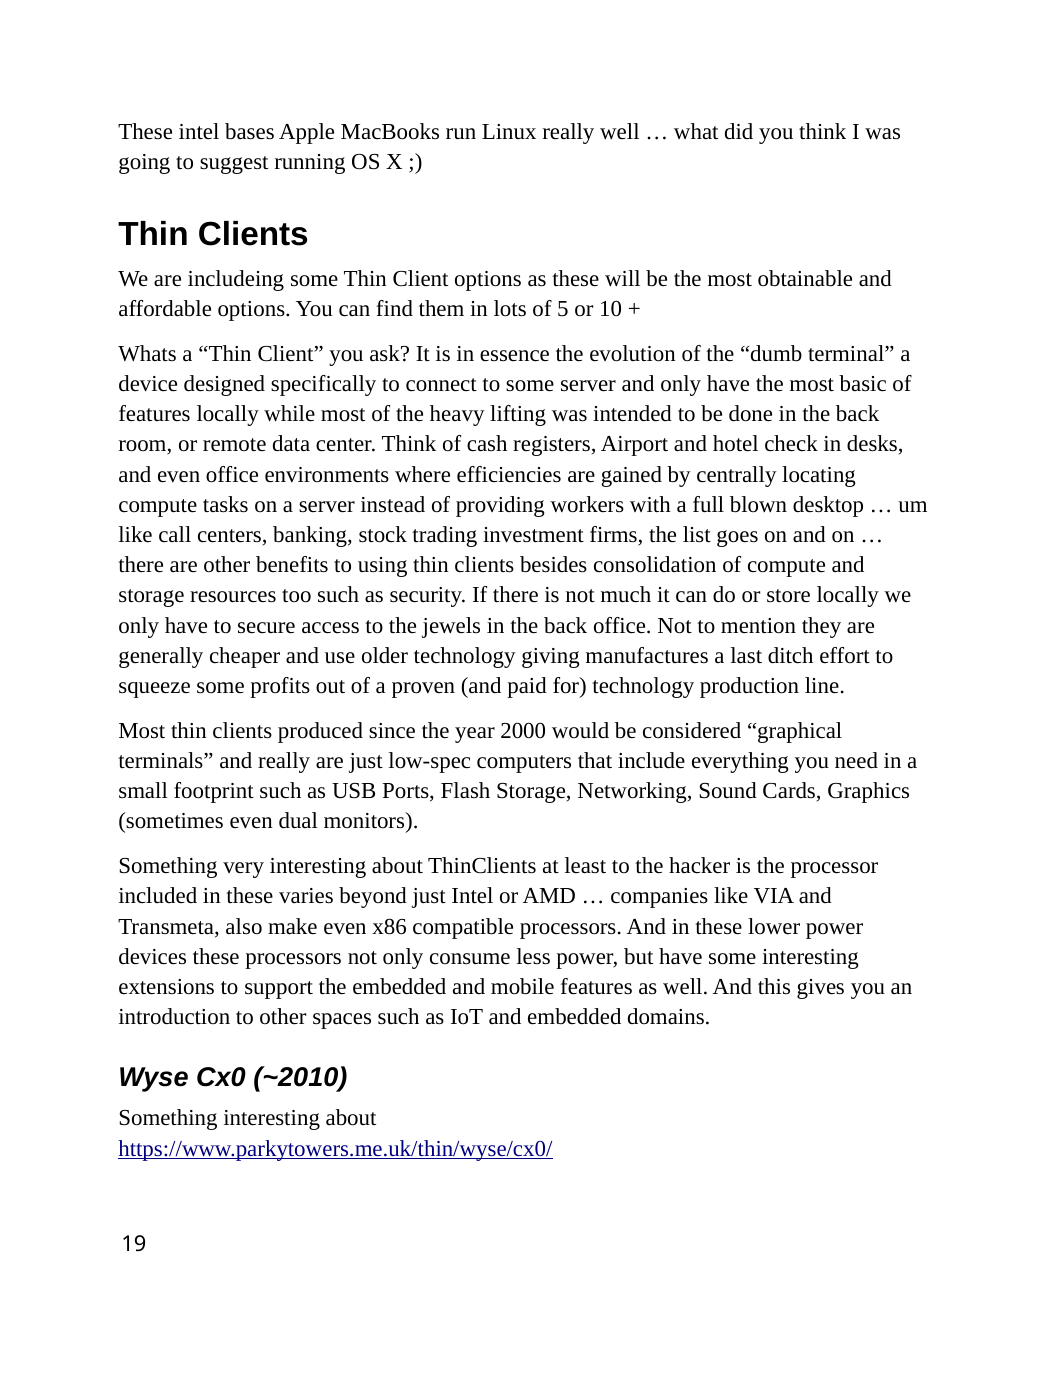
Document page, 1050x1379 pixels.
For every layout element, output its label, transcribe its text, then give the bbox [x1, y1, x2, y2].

subtitle Thin Clients [118, 214, 932, 252]
text These intel bases Apple MacBooks run Linux really well … what did you think I was going to suggest running OS X ;) [118, 118, 932, 175]
subtitle Wyse Cx0 (~2010) [118, 1061, 932, 1092]
text Whats a “Thin Client” you ask? It is in essence the evolution of the “dumb terminal” a device designed specifically to connect to some server and only have the most basic of features locally while most of the heavy lifting was intended to be done in the back room, or remote data center. Think of cash registers, Airport and hotel check in desks, and even office environments where efficiencies are gained by centrally locating compute tasks on a server instead of providing workers with a full blown desktop … um like call centers, banking, stock trading investment firms, the list goes on and on … there are other benefits to using thin clients besides consolidation of compute and storage resources too such as security. If there is not much it can do or store locally we only have to secure access to the jewels in the back office. Not to mention they are generally cheaper and use older technology giving manufactures a last ditch effort to squeeze some profits out of a proven (and paid for) technology production line. [118, 340, 932, 698]
text Most thin clients produced since the year 2000 would be considered “graphical terminals” and really are just low-spec computers that include everything you need in a small footprint such as USB Ports, Flash Storage, Networking, Sound Cards, Graphics (sometimes even dual monitors). [118, 717, 932, 834]
text Something interesting about https://www.parkytowers.me.uk/thin/wyse/cx0/ [118, 1104, 932, 1161]
text Something very interesting about ThinClients at least to the hacker is the processor included in these varies beyond just Intel or AMD … companies like VIA and Transmeta, also make even x86 compatible processors. And in these lower power devices these processors not only consume less power, but have some interesting extensions to support the embedded and mobile features as well. And this gives you an introduction to other spaces such as IoT and embedded domains. [118, 852, 932, 1030]
text We are includeing some Thin Client options as these will be the most obtainable and affordable options. You can find them in lots of 5 or 10 + [118, 265, 932, 321]
